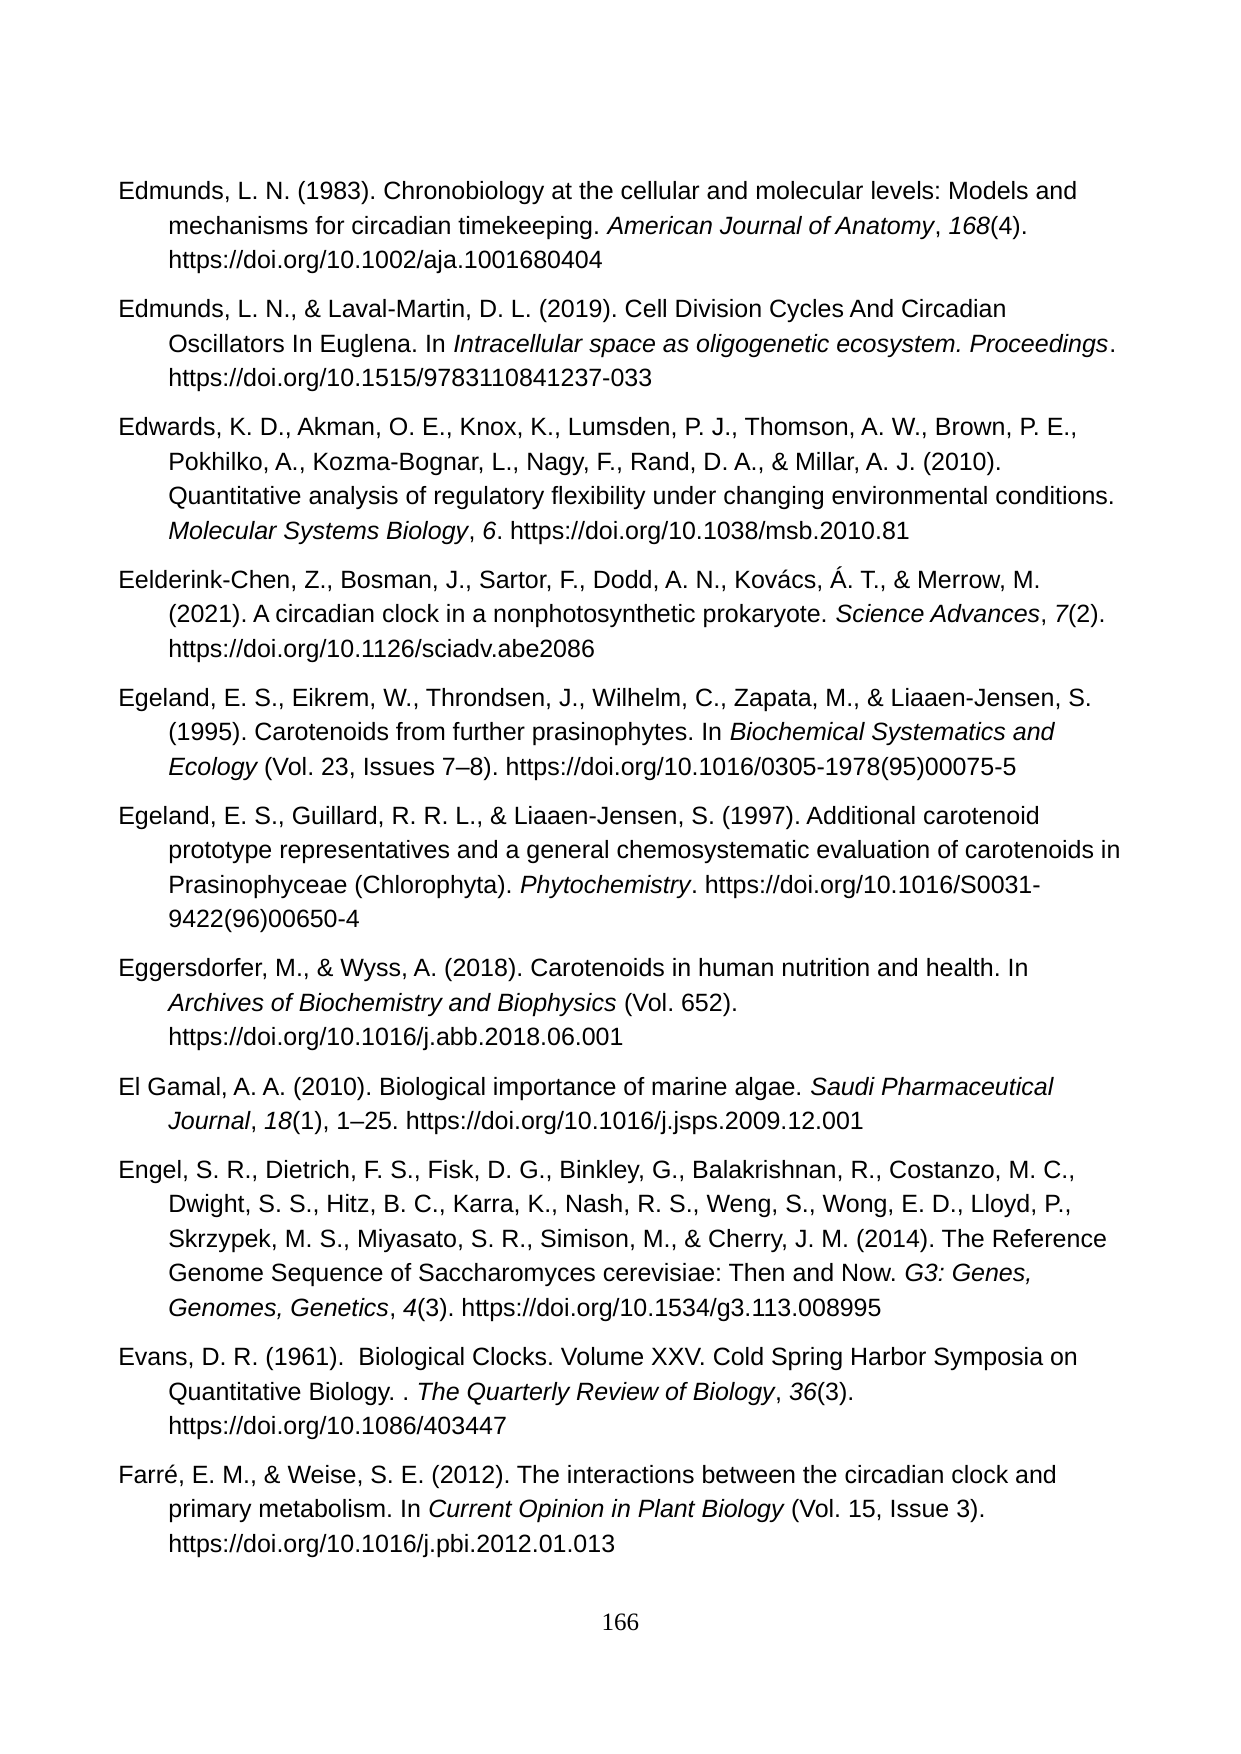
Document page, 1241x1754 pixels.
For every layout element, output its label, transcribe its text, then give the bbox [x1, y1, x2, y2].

text Egeland, E. S., Guillard, R. R. L., & Liaaen-Jensen, S. (1997). Additional carotenoid prototype representatives and a general chemosystematic evaluation of carotenoids in Prasinophyceae (Chlorophyta). Phytochemistry. https://doi.org/10.1016/S0031-9422(96)00650-4 [118, 801, 1122, 933]
text El Gamal, A. A. (2010). Biological importance of marine algae. Saudi Pharmaceutical Journal, 18(1), 1–25. https://doi.org/10.1016/j.jsps.2009.12.001 [118, 1071, 1122, 1135]
text Egeland, E. S., Eikrem, W., Throndsen, J., Wilhelm, C., Zapata, M., & Liaaen-Jensen, S. (1995). Carotenoids from further prasinophytes. In Biochemical Systematics and Ecology (Vol. 23, Issues 7–8). https://doi.org/10.1016/0305-1978(95)00075-5 [118, 683, 1122, 781]
text Edmunds, L. N., & Laval-Martin, D. L. (2019). Cell Division Cycles And Circadian Oscillators In Euglena. In Intracellular space as oligogenetic ecosystem. Proceedings. https://doi.org/10.1515/9783110841237-033 [118, 294, 1122, 392]
text Edwards, K. D., Akman, O. E., Knox, K., Lumsden, P. J., Thomson, A. W., Brown, P. E., Pokhilko, A., Kozma-Bognar, L., Nagy, F., Rand, D. A., & Millar, A. J. (2010). Quantitative analysis of regulatory flexibility under changing environmental conditions. Molecular Systems Biology, 6. https://doi.org/10.1038/msb.2010.81 [118, 412, 1122, 544]
text Edmunds, L. N. (1983). Chronobiology at the cellular and molecular levels: Models and mechanisms for circadian timekeeping. American Journal of Anatomy, 168(4). https://doi.org/10.1002/aja.1001680404 [118, 176, 1122, 274]
text Eelderink-Chen, Z., Bosman, J., Sartor, F., Dodd, A. N., Kovács, Á. T., & Merrow, M. (2021). A circadian clock in a nonphotosynthetic prokaryote. Science Advances, 7(2). https://doi.org/10.1126/sciadv.abe2086 [118, 565, 1122, 663]
text Evans, D. R. (1961). Biological Clocks. Volume XXV. Cold Spring Harbor Symposia on Quantitative Biology. . The Quarterly Review of Biology, 36(3). https://doi.org/10.1086/403447 [118, 1342, 1122, 1440]
text Eggersdorfer, M., & Wyss, A. (2018). Carotenoids in human nutrition and health. In Archives of Biochemistry and Biophysics (Vol. 652). https://doi.org/10.1016/j.abb.2018.06.001 [118, 953, 1122, 1051]
text Farré, E. M., & Weise, S. E. (2012). The interactions between the circadian clock and primary metabolism. In Current Opinion in Plant Biology (Vol. 15, Issue 3). https://doi.org/10.1016/j.pbi.2012.01.013 [118, 1460, 1122, 1558]
text Engel, S. R., Dietrich, F. S., Fisk, D. G., Binkley, G., Balakrishnan, R., Costanzo, M. C., Dwight, S. S., Hitz, B. C., Karra, K., Nash, R. S., Weng, S., Wong, E. D., Lloyd, P., Skrzypek, M. S., Miyasato, S. R., Simison, M., & Cherry, J. M. (2014). The Reference Genome Sequence of Saccharomyces cerevisiae: Then and Now. G3: Genes, Genomes, Genetics, 4(3). https://doi.org/10.1534/g3.113.008995 [118, 1155, 1122, 1322]
